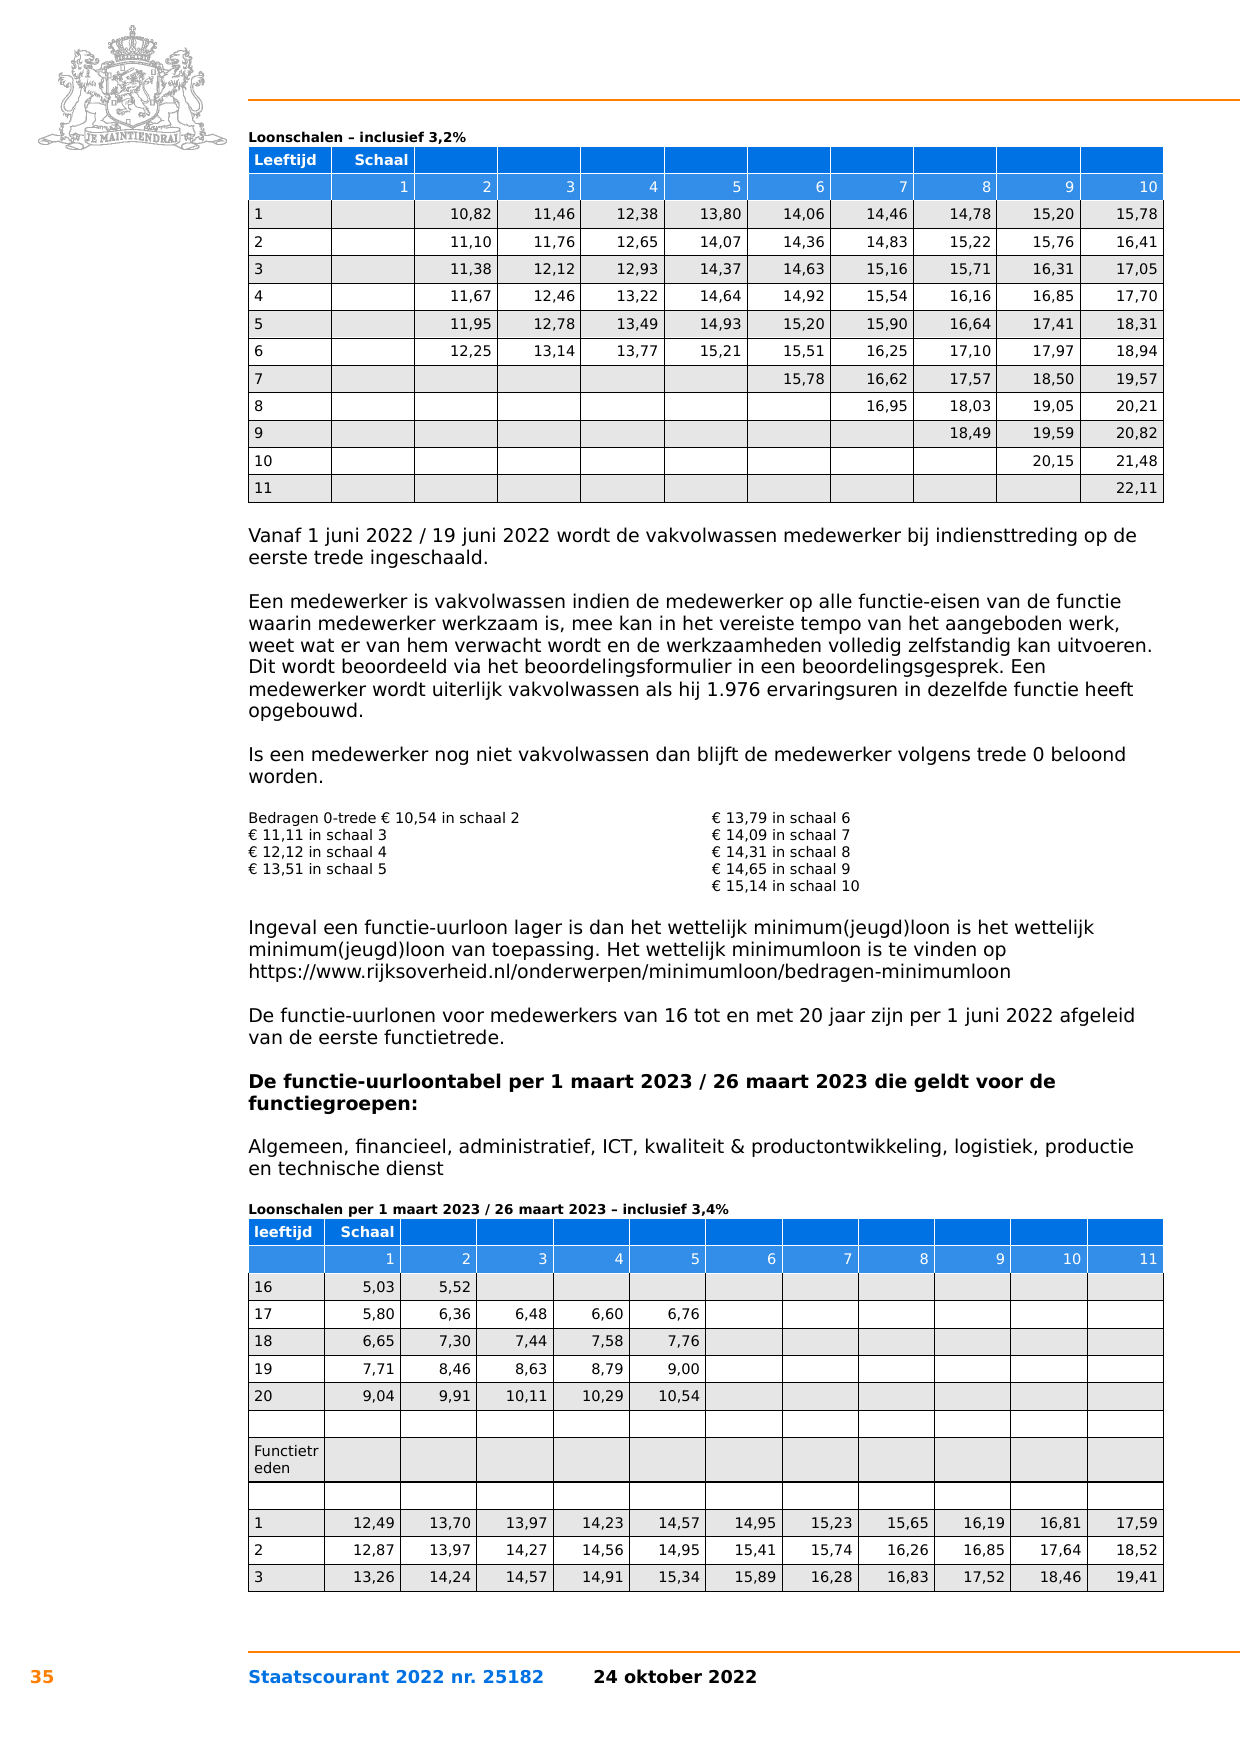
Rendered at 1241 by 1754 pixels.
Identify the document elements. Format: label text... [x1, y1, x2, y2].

table_cell [831, 147, 913, 173]
table_cell [935, 1356, 1010, 1382]
table_cell 12,38 [581, 201, 664, 228]
table_cell 1 [325, 1246, 400, 1273]
table_cell [415, 366, 497, 392]
table_cell 16,62 [831, 366, 913, 392]
table_cell 10 [249, 448, 331, 474]
table_cell [997, 147, 1080, 173]
table_cell [554, 1438, 629, 1481]
table_cell [783, 1411, 858, 1437]
table_cell 17,59 [1088, 1510, 1163, 1536]
table_cell 16,81 [1011, 1510, 1087, 1536]
table_cell 15,76 [997, 229, 1080, 255]
text Is een medewerker nog niet vakvolwassen dan blijft de medewerker volgens trede 0 beloond worden. [248, 744, 1163, 788]
table_cell [332, 201, 414, 228]
table_cell [249, 1483, 324, 1509]
table_cell 14,93 [665, 311, 747, 337]
table_cell [783, 1383, 858, 1410]
table_cell [1081, 147, 1163, 173]
table_cell [935, 1411, 1010, 1437]
table_cell [914, 475, 996, 502]
table_cell 4 [249, 284, 331, 310]
table_cell [498, 475, 580, 502]
table_cell [665, 475, 747, 502]
table_cell 10,54 [630, 1383, 705, 1410]
table_cell 6,76 [630, 1301, 705, 1327]
table_cell [935, 1383, 1010, 1410]
table_cell [914, 448, 996, 474]
table_cell [935, 1483, 1010, 1509]
table_cell 1 [332, 174, 414, 200]
text De functie-uurloontabel per 1 maart 2023 / 26 maart 2023 die geldt voor de functiegroepen: [248, 1071, 1163, 1114]
table_cell 16,95 [831, 393, 913, 419]
table_cell 16,19 [935, 1510, 1010, 1536]
table_cell [1011, 1329, 1087, 1355]
table_cell 14,95 [706, 1510, 782, 1536]
table_cell [554, 1411, 629, 1437]
table_cell [332, 366, 414, 392]
table_cell 14,23 [554, 1510, 629, 1536]
table_cell [706, 1438, 782, 1481]
table_cell 11,46 [498, 201, 580, 228]
table_cell 9 [997, 174, 1080, 200]
table_cell 15,54 [831, 284, 913, 310]
table_cell [581, 366, 664, 392]
table_cell [1011, 1383, 1087, 1410]
table_cell [1011, 1483, 1087, 1509]
table_cell 18,94 [1081, 339, 1163, 365]
table_cell [249, 174, 331, 200]
table_cell [1088, 1301, 1163, 1327]
table_cell [581, 393, 664, 419]
table_cell 12,78 [498, 311, 580, 337]
table_cell 7,44 [477, 1329, 553, 1355]
table_cell [477, 1483, 553, 1509]
table_cell [831, 448, 913, 474]
table_cell 4 [581, 174, 664, 200]
table_cell [935, 1274, 1010, 1300]
table_cell 15,20 [748, 311, 830, 337]
table_cell 20,21 [1081, 393, 1163, 419]
table_cell [630, 1411, 705, 1437]
table_cell [477, 1219, 553, 1245]
table_cell 18,31 [1081, 311, 1163, 337]
table_cell 17,64 [1011, 1537, 1087, 1564]
table_cell 2 [401, 1246, 476, 1273]
table_cell [859, 1411, 934, 1437]
table_cell [415, 448, 497, 474]
table_cell 8,46 [401, 1356, 476, 1382]
table_cell 11,95 [415, 311, 497, 337]
table_cell [415, 147, 497, 173]
table_cell 10,29 [554, 1383, 629, 1410]
table_cell 13,77 [581, 339, 664, 365]
table_cell 15,65 [859, 1510, 934, 1536]
table_cell 16,85 [935, 1537, 1010, 1564]
table_cell Leeftijd [249, 147, 331, 173]
table_cell [332, 339, 414, 365]
table_cell 10 [1011, 1246, 1087, 1273]
table_cell 17,10 [914, 339, 996, 365]
table_cell 16,26 [859, 1537, 934, 1564]
table_cell 18,03 [914, 393, 996, 419]
table_cell 18,50 [997, 366, 1080, 392]
table_cell 15,78 [1081, 201, 1163, 228]
table_cell [581, 475, 664, 502]
table_cell € 15,14 in schaal 10 [706, 878, 1163, 895]
table_cell 6,65 [325, 1329, 400, 1355]
table_cell 8,79 [554, 1356, 629, 1382]
table_cell 18,52 [1088, 1537, 1163, 1564]
table_cell 4 [554, 1246, 629, 1273]
table_cell [748, 393, 830, 419]
table_cell 12,25 [415, 339, 497, 365]
table_cell [477, 1438, 553, 1481]
table_cell 13,14 [498, 339, 580, 365]
table_cell 6,36 [401, 1301, 476, 1327]
table_cell 20 [249, 1383, 324, 1410]
table_cell € 13,51 in schaal 5 [248, 861, 706, 878]
table_cell 15,23 [783, 1510, 858, 1536]
table_cell 7,71 [325, 1356, 400, 1382]
table_cell 13,49 [581, 311, 664, 337]
text De functie-uurlonen voor medewerkers van 16 tot en met 20 jaar zijn per 1 juni 2022 afgeleid van de eerste functietrede. [248, 1005, 1163, 1049]
table_cell 5,52 [401, 1274, 476, 1300]
table_cell [554, 1483, 629, 1509]
table_cell 14,37 [665, 256, 747, 283]
table_cell [498, 147, 580, 173]
table_cell 5 [630, 1246, 705, 1273]
table_cell [1011, 1274, 1087, 1300]
table_cell [748, 448, 830, 474]
table_cell 14,24 [401, 1565, 476, 1591]
table_cell 15,34 [630, 1565, 705, 1591]
table_cell [935, 1438, 1010, 1481]
table_cell € 12,12 in schaal 4 [248, 844, 706, 861]
table_cell [332, 311, 414, 337]
table_cell [332, 448, 414, 474]
table_cell [477, 1274, 553, 1300]
table_cell [859, 1483, 934, 1509]
table_cell [665, 448, 747, 474]
table_cell 2 [415, 174, 497, 200]
text Een medewerker is vakvolwassen indien de medewerker op alle functie-eisen van de functie waarin medewerker werkzaam is, mee kan in het vereiste tempo van het aangeboden werk, weet wat er van hem verwacht wordt en de werkzaamheden volledig zelfstandig kan uitvoeren. Dit wordt beoordeeld via het beoordelingsformulier in een beoordelingsgesprek. Een medewerker wordt uiterlijk vakvolwassen als hij 1.976 ervaringsuren in dezelfde functie heeft opgebouwd. [248, 591, 1163, 722]
table_cell [581, 448, 664, 474]
table_cell 16,28 [783, 1565, 858, 1591]
table_cell 9 [249, 421, 331, 447]
table_cell [748, 475, 830, 502]
table_cell 19,05 [997, 393, 1080, 419]
table_cell Schaal [325, 1219, 400, 1245]
table_cell 5,03 [325, 1274, 400, 1300]
table_cell 10 [1081, 174, 1163, 200]
table_cell [415, 475, 497, 502]
table_cell leeftijd [249, 1219, 324, 1245]
table_cell 8,63 [477, 1356, 553, 1382]
table_cell 14,56 [554, 1537, 629, 1564]
table_cell 7 [249, 366, 331, 392]
table_cell [1088, 1356, 1163, 1382]
table_cell [706, 1411, 782, 1437]
table_cell 14,46 [831, 201, 913, 228]
table_cell [783, 1301, 858, 1327]
table_cell [859, 1274, 934, 1300]
table_cell [997, 475, 1080, 502]
table_cell 16,31 [997, 256, 1080, 283]
table_cell Schaal [332, 147, 414, 173]
table_cell 14,92 [748, 284, 830, 310]
table_cell 15,51 [748, 339, 830, 365]
table_cell [630, 1483, 705, 1509]
table_cell 19,59 [997, 421, 1080, 447]
table_cell [831, 421, 913, 447]
table_cell € 14,65 in schaal 9 [706, 861, 1163, 878]
table_cell [1088, 1383, 1163, 1410]
table_cell 17,41 [997, 311, 1080, 337]
table_cell [748, 147, 830, 173]
table_cell [859, 1383, 934, 1410]
table_cell 14,36 [748, 229, 830, 255]
picture [38, 25, 227, 150]
table_cell 17,70 [1081, 284, 1163, 310]
table_cell 9,91 [401, 1383, 476, 1410]
table_cell [1088, 1483, 1163, 1509]
table_cell 2 [249, 1537, 324, 1564]
table_cell [1088, 1411, 1163, 1437]
table_cell [1088, 1438, 1163, 1481]
table_cell [783, 1438, 858, 1481]
table_cell € 11,11 in schaal 3 [248, 827, 706, 844]
table_cell 16 [249, 1274, 324, 1300]
table_cell [706, 1383, 782, 1410]
table_cell 15,20 [997, 201, 1080, 228]
table_cell 15,74 [783, 1537, 858, 1564]
table_cell 9 [935, 1246, 1010, 1273]
text Vanaf 1 juni 2022 / 19 juni 2022 wordt de vakvolwassen medewerker bij indiensttreding op de eerste trede ingeschaald. [248, 525, 1163, 569]
table_cell [706, 1356, 782, 1382]
table_cell [498, 448, 580, 474]
table_cell 12,49 [325, 1510, 400, 1536]
table_cell 6,48 [477, 1301, 553, 1327]
table_cell 15,71 [914, 256, 996, 283]
table_cell [325, 1483, 400, 1509]
table_cell 7,58 [554, 1329, 629, 1355]
table_cell [665, 393, 747, 419]
table_cell [859, 1219, 934, 1245]
table_cell 20,15 [997, 448, 1080, 474]
table_cell 15,16 [831, 256, 913, 283]
table_cell 13,70 [401, 1510, 476, 1536]
table_cell 5 [249, 311, 331, 337]
table_cell 13,97 [477, 1510, 553, 1536]
table_cell 18,49 [914, 421, 996, 447]
table_cell 16,85 [997, 284, 1080, 310]
table_cell [859, 1356, 934, 1382]
table_cell 18 [249, 1329, 324, 1355]
table_cell [415, 421, 497, 447]
table_cell 12,87 [325, 1537, 400, 1564]
table_cell 5 [665, 174, 747, 200]
table_cell 14,95 [630, 1537, 705, 1564]
table_cell 17,52 [935, 1565, 1010, 1591]
table_cell [706, 1483, 782, 1509]
table_cell 8 [859, 1246, 934, 1273]
table_cell [783, 1356, 858, 1382]
table_cell [630, 1274, 705, 1300]
table_cell 17,97 [997, 339, 1080, 365]
table_cell [630, 1438, 705, 1481]
table_cell € 14,09 in schaal 7 [706, 827, 1163, 844]
table_cell [1088, 1274, 1163, 1300]
table_cell 3 [477, 1246, 553, 1273]
table_cell 3 [249, 256, 331, 283]
table_cell 17,57 [914, 366, 996, 392]
text Ingeval een functie-uurloon lager is dan het wettelijk minimum(jeugd)loon is het wettelijk minimum(jeugd)loon van toepassing. Het wettelijk minimumloon is te vinden op https://www.rijksoverheid.nl/onderwerpen/minimumloon/bedragen-minimumloon [248, 917, 1163, 983]
table_cell 6 [249, 339, 331, 365]
table_cell [831, 475, 913, 502]
table_cell [415, 393, 497, 419]
table_cell [1011, 1301, 1087, 1327]
table_cell 12,93 [581, 256, 664, 283]
table_cell 7,76 [630, 1329, 705, 1355]
table_cell [249, 1246, 324, 1273]
table_cell 8 [249, 393, 331, 419]
table_cell 12,65 [581, 229, 664, 255]
table_cell 14,27 [477, 1537, 553, 1564]
table_cell [783, 1219, 858, 1245]
table_cell [783, 1329, 858, 1355]
table_cell [665, 421, 747, 447]
table_header Loonschalen per 1 maart 2023 / 26 maart 2023 – inclusief 3,4% [248, 1202, 1163, 1218]
table_cell 20,82 [1081, 421, 1163, 447]
table_cell 11,38 [415, 256, 497, 283]
table_header Bedragen 0-trede € 10,54 in schaal 2 [248, 810, 706, 827]
table_cell [401, 1411, 476, 1437]
table_cell [581, 421, 664, 447]
table_cell 10,82 [415, 201, 497, 228]
table_cell [706, 1301, 782, 1327]
table_cell 12,46 [498, 284, 580, 310]
table_cell 14,57 [630, 1510, 705, 1536]
table_cell [630, 1219, 705, 1245]
table_cell [706, 1329, 782, 1355]
table_cell 11,67 [415, 284, 497, 310]
table_cell 15,78 [748, 366, 830, 392]
table_cell Functietreden [249, 1438, 324, 1481]
table_cell 1 [249, 201, 331, 228]
table_cell 11,76 [498, 229, 580, 255]
table_cell 17 [249, 1301, 324, 1327]
table_cell 15,22 [914, 229, 996, 255]
table_cell 6 [748, 174, 830, 200]
table_cell 5,80 [325, 1301, 400, 1327]
table_cell 14,57 [477, 1565, 553, 1591]
table_cell 18,46 [1011, 1565, 1087, 1591]
table_cell [1011, 1411, 1087, 1437]
table_cell [332, 229, 414, 255]
table_cell [332, 393, 414, 419]
table_cell [783, 1274, 858, 1300]
table_cell 15,90 [831, 311, 913, 337]
table_cell 17,05 [1081, 256, 1163, 283]
table_cell 7 [831, 174, 913, 200]
table_cell 7,30 [401, 1329, 476, 1355]
table_cell [665, 147, 747, 173]
table_cell 22,11 [1081, 475, 1163, 502]
table_cell [748, 421, 830, 447]
table_cell [332, 421, 414, 447]
table_cell 14,83 [831, 229, 913, 255]
table_cell 15,41 [706, 1537, 782, 1564]
table_cell 11,10 [415, 229, 497, 255]
table_header Loonschalen – inclusief 3,2% [248, 130, 1163, 146]
table_cell [859, 1301, 934, 1327]
table_cell 12,12 [498, 256, 580, 283]
table_cell [935, 1219, 1010, 1245]
table_cell [581, 147, 664, 173]
table_cell 16,25 [831, 339, 913, 365]
table_cell 14,63 [748, 256, 830, 283]
table_cell [249, 1411, 324, 1437]
table_cell [554, 1219, 629, 1245]
table_cell [859, 1438, 934, 1481]
table_cell [332, 284, 414, 310]
table_cell 13,26 [325, 1565, 400, 1591]
table_cell [332, 475, 414, 502]
table_cell 14,78 [914, 201, 996, 228]
table_cell [935, 1301, 1010, 1327]
table_cell [498, 393, 580, 419]
table_cell [325, 1411, 400, 1437]
table_cell [401, 1438, 476, 1481]
table_cell [1088, 1219, 1163, 1245]
table_cell [325, 1438, 400, 1481]
table_cell 7 [783, 1246, 858, 1273]
table_cell [706, 1219, 782, 1245]
table_cell 9,04 [325, 1383, 400, 1410]
table_cell 3 [498, 174, 580, 200]
text Algemeen, financieel, administratief, ICT, kwaliteit & productontwikkeling, logistiek, productie en technische dienst [248, 1136, 1163, 1180]
table_cell [554, 1274, 629, 1300]
table_cell 9,00 [630, 1356, 705, 1382]
table_cell 2 [249, 229, 331, 255]
table_cell 16,41 [1081, 229, 1163, 255]
table_cell [783, 1483, 858, 1509]
table_cell [706, 1274, 782, 1300]
table_cell [1088, 1329, 1163, 1355]
table_cell 13,80 [665, 201, 747, 228]
table_cell [498, 366, 580, 392]
table_cell [248, 878, 706, 895]
table_cell 16,83 [859, 1565, 934, 1591]
table_cell [477, 1411, 553, 1437]
table_cell [498, 421, 580, 447]
table_cell 14,64 [665, 284, 747, 310]
table_cell 19,57 [1081, 366, 1163, 392]
table_cell 14,07 [665, 229, 747, 255]
table_cell 16,16 [914, 284, 996, 310]
table_cell 6,60 [554, 1301, 629, 1327]
table_cell 10,11 [477, 1383, 553, 1410]
table_cell 19,41 [1088, 1565, 1163, 1591]
table_cell [1011, 1438, 1087, 1481]
table_cell 15,21 [665, 339, 747, 365]
table_cell 3 [249, 1565, 324, 1591]
table_cell 13,97 [401, 1537, 476, 1564]
table_cell [401, 1483, 476, 1509]
table_cell [914, 147, 996, 173]
table_cell 1 [249, 1510, 324, 1536]
table_cell [332, 256, 414, 283]
table_cell 6 [706, 1246, 782, 1273]
table_cell € 14,31 in schaal 8 [706, 844, 1163, 861]
table_cell 8 [914, 174, 996, 200]
table_cell [665, 366, 747, 392]
table_cell 11 [249, 475, 331, 502]
table_cell [859, 1329, 934, 1355]
table_cell 15,89 [706, 1565, 782, 1591]
table_cell 19 [249, 1356, 324, 1382]
table_cell 21,48 [1081, 448, 1163, 474]
table_cell [1011, 1356, 1087, 1382]
table_cell 14,06 [748, 201, 830, 228]
table_cell 14,91 [554, 1565, 629, 1591]
table_cell [1011, 1219, 1087, 1245]
table_cell [935, 1329, 1010, 1355]
table_cell 13,22 [581, 284, 664, 310]
table_cell [401, 1219, 476, 1245]
table_cell 11 [1088, 1246, 1163, 1273]
table_cell 16,64 [914, 311, 996, 337]
table_header € 13,79 in schaal 6 [706, 810, 1163, 827]
